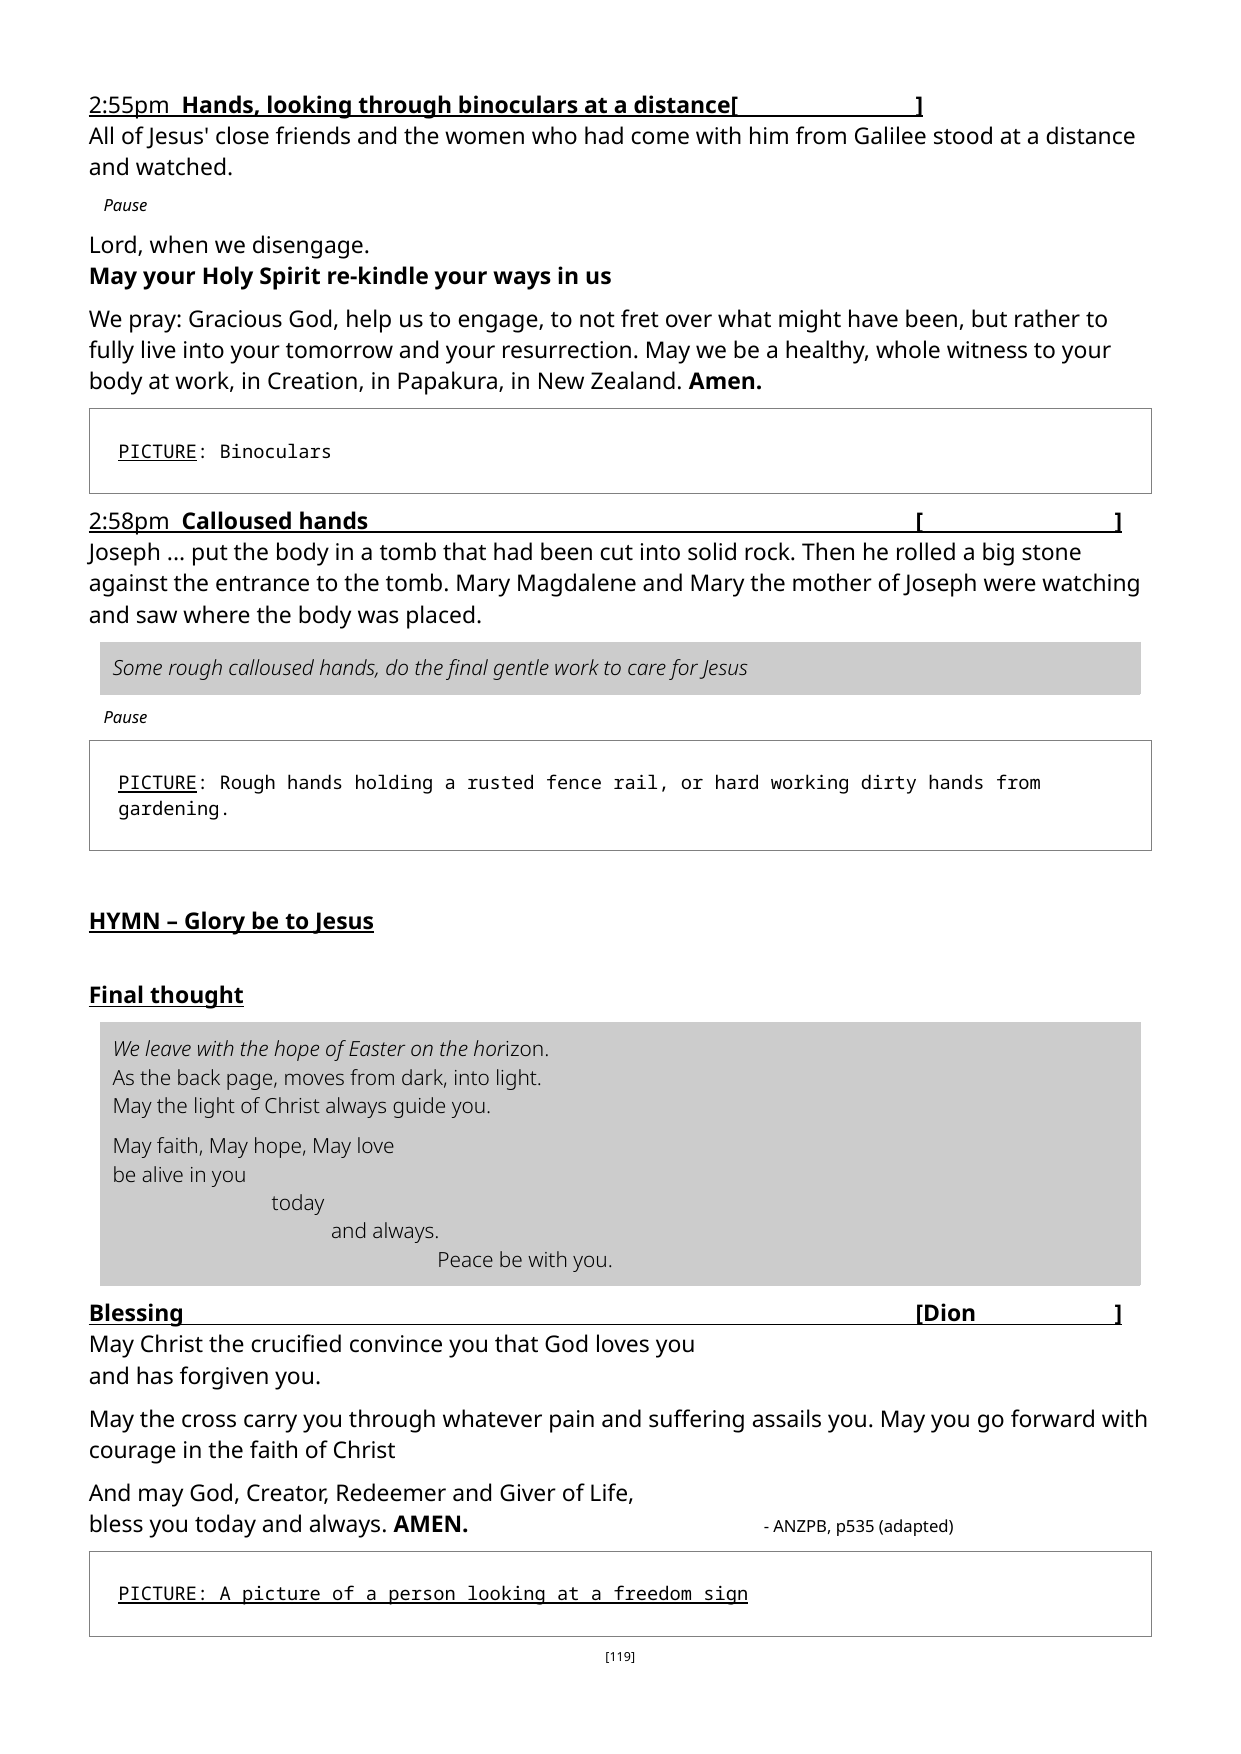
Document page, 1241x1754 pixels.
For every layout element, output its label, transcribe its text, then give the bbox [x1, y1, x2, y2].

text We pray: Gracious God, help us to engage, to not fret over what might have been, but rather to fully live into your tomorrow and your resurrection. May we be a healthy, whole witness to your body at work, in Creation, in Papakura, in New Zealand. Amen. [88, 303, 1152, 397]
text May your Holy Spirit re-kindle your ways in us [88, 260, 1152, 291]
text Joseph ... put the body in a tomb that had been cut into solid rock. Then he rolled a big stone against the entrance to the tomb. Mary Magdalene and Mary the mother of Joseph were watching and saw where the body was placed. [88, 536, 1152, 630]
subtitle 2:55pm Hands, looking through binoculars at a distance[ ] [88, 88, 1152, 120]
text Pause [103, 194, 1152, 217]
text All of Jesus' close friends and the women who had come with him from Galilee stood at a distance and watched. [88, 120, 1152, 182]
text Pause [103, 706, 1152, 728]
text PICTURE: Binoculars [90, 409, 1151, 493]
text PICTURE: Rough hands holding a rusted fence rail, or hard working dirty hands from gardening. [90, 741, 1151, 850]
text And may God, Creator, Redeemer and Giver of Life, bless you today and always. AMEN. - ANZPB, p535 (adapted) [88, 1477, 1152, 1539]
text We leave with the hope of Easter on the horizon. As the back page, moves from dark, into light. May the light of Christ always guide you. [101, 1023, 1140, 1119]
text Some rough calloused hands, do the final gentle work to care for Jesus [101, 643, 1140, 694]
text PICTURE: A picture of a person looking at a freedom sign [90, 1552, 1151, 1636]
text May faith, May hope, May love be alive in you today and always. Peace be with you. [101, 1119, 1140, 1285]
text May Christ the crucified convince you that God loves you and has forgiven you. [88, 1328, 1152, 1391]
text Lord, when we disengage. [88, 228, 1152, 260]
subtitle 2:58pm Calloused hands [ ] [88, 505, 1152, 536]
subtitle Blessing [Dion ] [88, 1297, 1152, 1328]
subtitle Final thought [88, 979, 1152, 1011]
subtitle HYMN – Glory be to Jesus [88, 905, 1152, 936]
text May the cross carry you through whatever pain and suffering assails you. May you go forward with courage in the faith of Christ [88, 1403, 1152, 1465]
